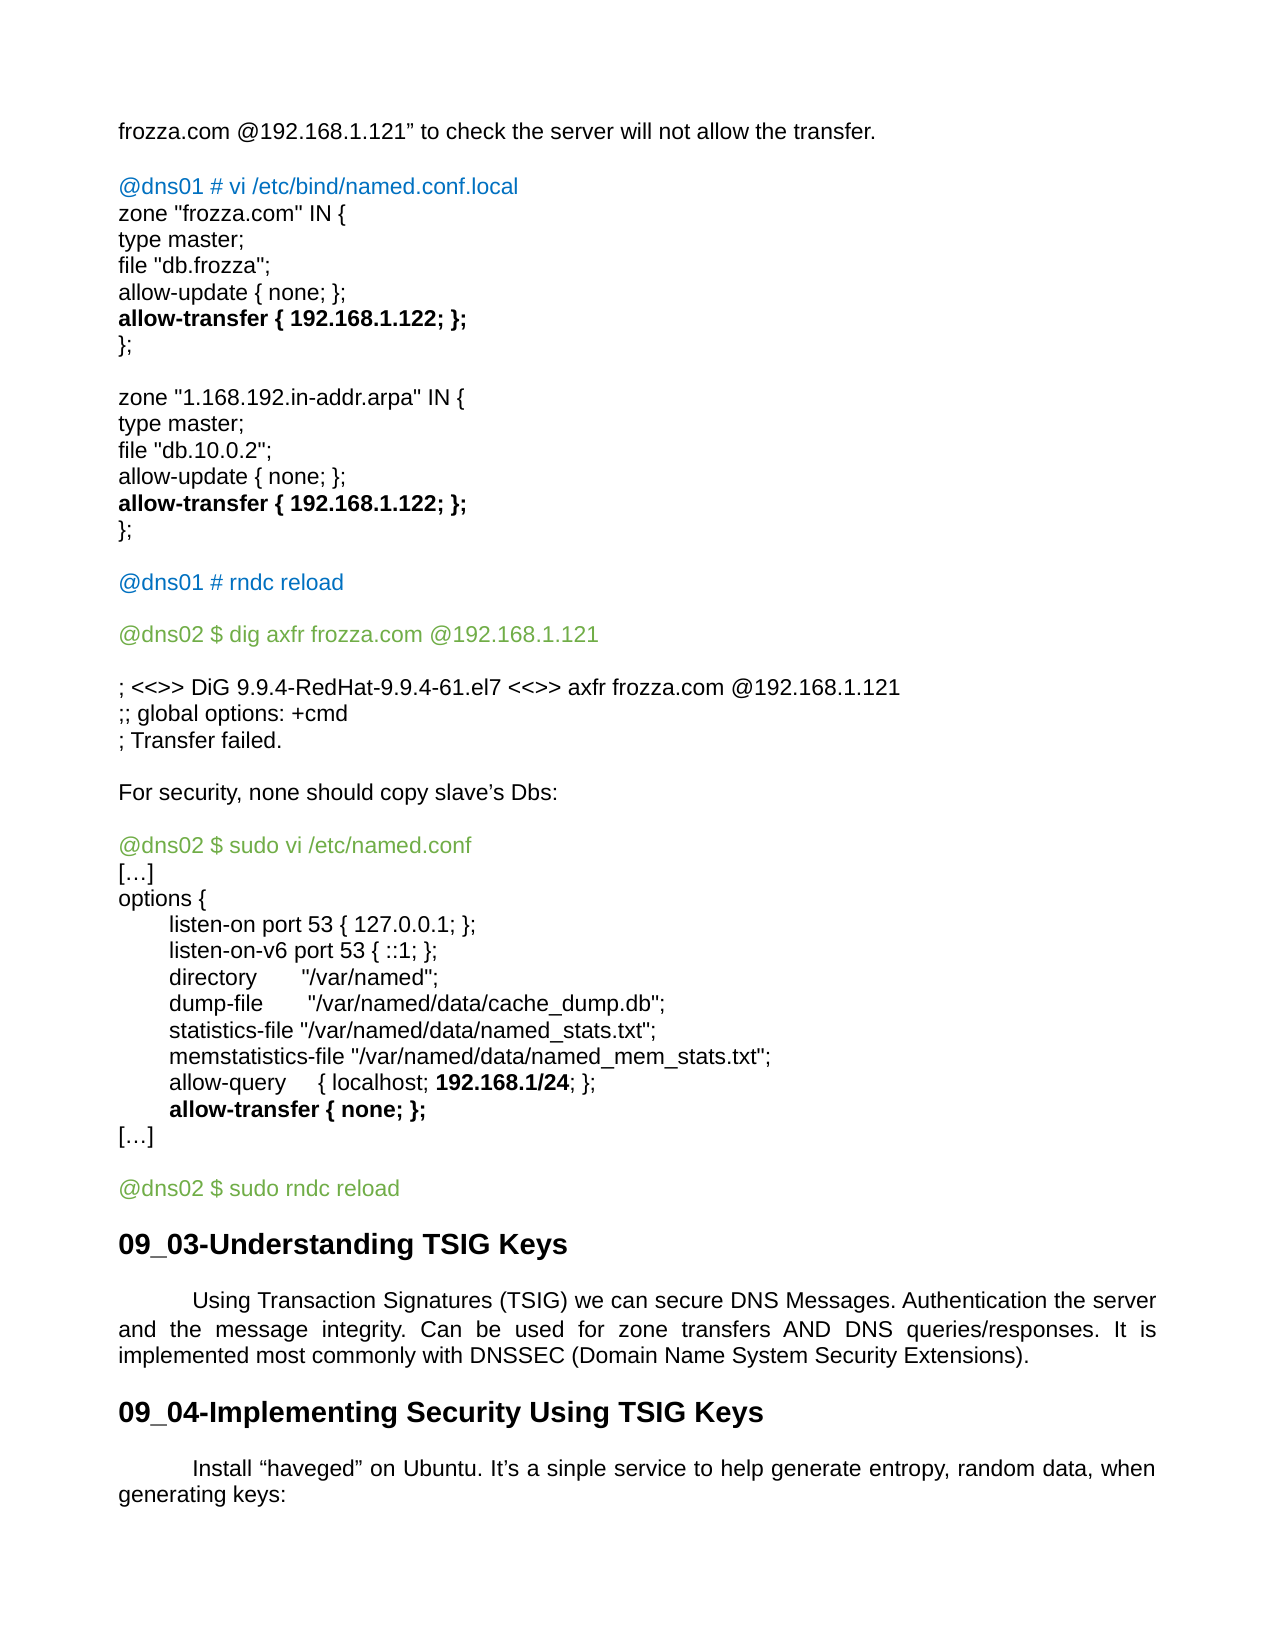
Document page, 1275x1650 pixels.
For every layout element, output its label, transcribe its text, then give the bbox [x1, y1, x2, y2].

text listen-on port 53 { 127.0.0.1; }; [118, 911, 1157, 937]
text allow-query { localhost; 192.168.1/24; }; [118, 1069, 1157, 1096]
text zone "1.168.192.in-addr.arpa" IN { [118, 384, 1157, 410]
text ;; global options: +cmd [118, 700, 1157, 727]
text […] [118, 858, 1157, 885]
text Using Transaction Signatures (TSIG) we can secure DNS Messages. Authentication the server and the message integrity. Can be used for zone transfers AND DNS queries/responses. It is implemented most commonly with DNSSEC (Domain Name System Security Extensions). [118, 1287, 1157, 1369]
text file "db.frozza"; [118, 252, 1157, 279]
text }; [118, 331, 1157, 358]
text type master; [118, 226, 1157, 252]
text options { [118, 885, 1157, 911]
text }; [118, 516, 1157, 542]
text @dns02 $ sudo rndc reload [118, 1175, 1157, 1201]
text allow-transfer { 192.168.1.122; }; [118, 489, 1157, 516]
text dump-file "/var/named/data/cache_dump.db"; [118, 990, 1157, 1017]
text frozza.com @192.168.1.121” to check the server will not allow the transfer. [118, 118, 1157, 144]
text type master; [118, 410, 1157, 437]
text For security, none should copy slave’s Dbs: [118, 779, 1157, 806]
text allow-transfer { 192.168.1.122; }; [118, 305, 1157, 331]
text memstatistics-file "/var/named/data/named_mem_stats.txt"; [118, 1043, 1157, 1069]
text zone "frozza.com" IN { [118, 199, 1157, 226]
text 09_04-Implementing Security Using TSIG Keys [118, 1395, 1157, 1429]
text 09_03-Understanding TSIG Keys [118, 1227, 1157, 1261]
text file "db.10.0.2"; [118, 437, 1157, 463]
text directory "/var/named"; [118, 964, 1157, 990]
text allow-update { none; }; [118, 279, 1157, 305]
text […] [118, 1122, 1157, 1148]
text @dns02 $ dig axfr frozza.com @192.168.1.121 [118, 621, 1157, 648]
text @dns02 $ sudo vi /etc/named.conf [118, 832, 1157, 858]
text ; <<>> DiG 9.9.4-RedHat-9.9.4-61.el7 <<>> axfr frozza.com @192.168.1.121 [118, 674, 1157, 700]
text @dns01 # rndc reload [118, 568, 1157, 595]
text allow-transfer { none; }; [118, 1096, 1157, 1122]
text @dns01 # vi /etc/bind/named.conf.local [118, 173, 1157, 199]
text Install “haveged” on Ubuntu. It’s a sinple service to help generate entropy, random data, when generating keys: [118, 1455, 1157, 1508]
text statistics-file "/var/named/data/named_stats.txt"; [118, 1017, 1157, 1043]
text allow-update { none; }; [118, 463, 1157, 489]
text ; Transfer failed. [118, 727, 1157, 753]
text listen-on-v6 port 53 { ::1; }; [118, 937, 1157, 964]
